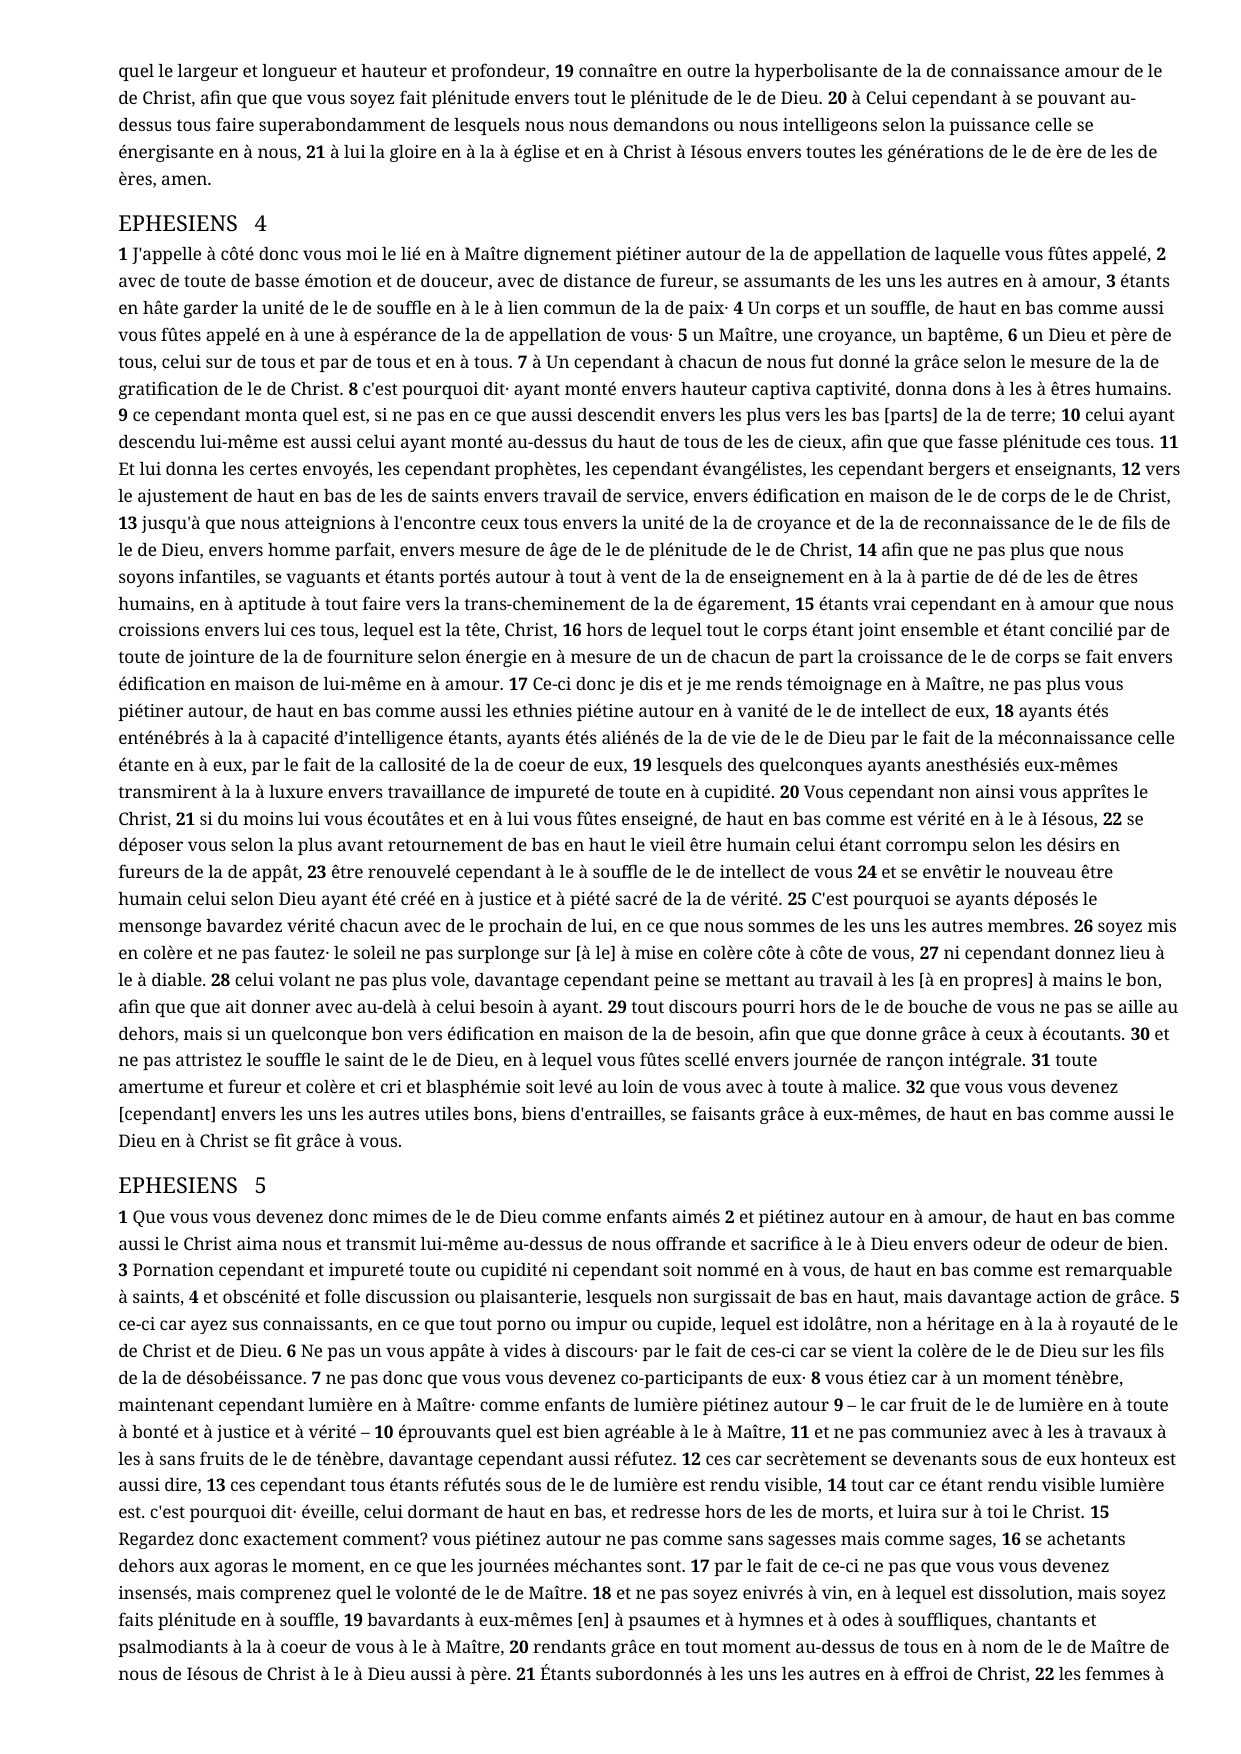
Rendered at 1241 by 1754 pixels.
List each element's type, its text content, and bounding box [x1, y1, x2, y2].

text quel le largeur et longueur et hauteur et profondeur, 19 connaître en outre la hyperbolisante de la de connaissance amour de le de Christ, afin que que vous soyez fait plénitude envers tout le plénitude de le de Dieu. 20 à Celui cependant à se pouvant au-dessus tous faire superabondamment de lesquels nous nous demandons ou nous intelligeons selon la puissance celle se énergisante en à nous, 21 à lui la gloire en à la à église et en à Christ à Iésous envers toutes les générations de le de ère de les de ères, amen. [118, 59, 1181, 190]
text 1 Que vous vous devenez donc mimes de le de Dieu comme enfants aimés 2 et piétinez autour en à amour, de haut en bas comme aussi le Christ aima nous et transmit lui-même au-dessus de nous offrande et sacrifice à le à Dieu envers odeur de odeur de bien. 3 Pornation cependant et impureté toute ou cupidité ni cependant soit nommé en à vous, de haut en bas comme est remarquable à saints, 4 et obscénité et folle discussion ou plaisanterie, lesquels non surgissait de bas en haut, mais davantage action de grâce. 5 ce-ci car ayez sus connaissants, en ce que tout porno ou impur ou cupide, lequel est idolâtre, non a héritage en à la à royauté de le de Christ et de Dieu. 6 Ne pas un vous appâte à vides à discours· par le fait de ces-ci car se vient la colère de le de Dieu sur les fils de la de désobéissance. 7 ne pas donc que vous vous devenez co-participants de eux· 8 vous étiez car à un moment ténèbre, maintenant cependant lumière en à Maître· comme enfants de lumière piétinez autour 9 – le car fruit de le de lumière en à toute à bonté et à justice et à vérité – 10 éprouvants quel est bien agréable à le à Maître, 11 et ne pas communiez avec à les à travaux à les à sans fruits de le de ténèbre, davantage cependant aussi réfutez. 12 ces car secrètement se devenants sous de eux honteux est aussi dire, 13 ces cependant tous étants réfutés sous de le de lumière est rendu visible, 14 tout car ce étant rendu visible lumière est. c'est pourquoi dit· éveille, celui dormant de haut en bas, et redresse hors de les de morts, et luira sur à toi le Christ. 15 Regardez donc exactement comment? vous piétinez autour ne pas comme sans sagesses mais comme sages, 16 se achetants dehors aux agoras le moment, en ce que les journées méchantes sont. 17 par le fait de ce-ci ne pas que vous vous devenez insensés, mais comprenez quel le volonté de le de Maître. 18 et ne pas soyez enivrés à vin, en à lequel est dissolution, mais soyez faits plénitude en à souffle, 19 bavardants à eux-mêmes [en] à psaumes et à hymnes et à odes à souffliques, chantants et psalmodiants à la à coeur de vous à le à Maître, 20 rendants grâce en tout moment au-dessus de tous en à nom de le de Maître de nous de Iésous de Christ à le à Dieu aussi à père. 21 Étants subordonnés à les uns les autres en à effroi de Christ, 22 les femmes à [118, 1205, 1181, 1685]
text 1 J'appelle à côté donc vous moi le lié en à Maître dignement piétiner autour de la de appellation de laquelle vous fûtes appelé, 2 avec de toute de basse émotion et de douceur, avec de distance de fureur, se assumants de les uns les autres en à amour, 3 étants en hâte garder la unité de le de souffle en à le à lien commun de la de paix· 4 Un corps et un souffle, de haut en bas comme aussi vous fûtes appelé en à une à espérance de la de appellation de vous· 5 un Maître, une croyance, un baptême, 6 un Dieu et père de tous, celui sur de tous et par de tous et en à tous. 7 à Un cependant à chacun de nous fut donné la grâce selon le mesure de la de gratification de le de Christ. 8 c'est pourquoi dit· ayant monté envers hauteur captiva captivité, donna dons à les à êtres humains. 9 ce cependant monta quel est, si ne pas en ce que aussi descendit envers les plus vers les bas [parts] de la de terre; 10 celui ayant descendu lui-même est aussi celui ayant monté au-dessus du haut de tous de les de cieux, afin que que fasse plénitude ces tous. 11 Et lui donna les certes envoyés, les cependant prophètes, les cependant évangélistes, les cependant bergers et enseignants, 12 vers le ajustement de haut en bas de les de saints envers travail de service, envers édification en maison de le de corps de le de Christ, 13 jusqu'à que nous atteignions à l'encontre ceux tous envers la unité de la de croyance et de la de reconnaissance de le de fils de le de Dieu, envers homme parfait, envers mesure de âge de le de plénitude de le de Christ, 14 afin que ne pas plus que nous soyons infantiles, se vaguants et étants portés autour à tout à vent de la de enseignement en à la à partie de dé de les de êtres humains, en à aptitude à tout faire vers la trans-cheminement de la de égarement, 15 étants vrai cependant en à amour que nous croissions envers lui ces tous, lequel est la tête, Christ, 16 hors de lequel tout le corps étant joint ensemble et étant concilié par de toute de jointure de la de fourniture selon énergie en à mesure de un de chacun de part la croissance de le de corps se fait envers édification en maison de lui-même en à amour. 17 Ce-ci donc je dis et je me rends témoignage en à Maître, ne pas plus vous piétiner autour, de haut en bas comme aussi les ethnies piétine autour en à vanité de le de intellect de eux, 18 ayants étés enténébrés à la à capacité d’intelligence étants, ayants étés aliénés de la de vie de le de Dieu par le fait de la méconnaissance celle étante en à eux, par le fait de la callosité de la de coeur de eux, 19 lesquels des quelconques ayants anesthésiés eux-mêmes transmirent à la à luxure envers travaillance de impureté de toute en à cupidité. 20 Vous cependant non ainsi vous apprîtes le Christ, 21 si du moins lui vous écoutâtes et en à lui vous fûtes enseigné, de haut en bas comme est vérité en à le à Iésous, 22 se déposer vous selon la plus avant retournement de bas en haut le vieil être humain celui étant corrompu selon les désirs en fureurs de la de appât, 23 être renouvelé cependant à le à souffle de le de intellect de vous 24 et se envêtir le nouveau être humain celui selon Dieu ayant été créé en à justice et à piété sacré de la de vérité. 25 C'est pourquoi se ayants déposés le mensonge bavardez vérité chacun avec de le prochain de lui, en ce que nous sommes de les uns les autres membres. 26 soyez mis en colère et ne pas fautez· le soleil ne pas surplonge sur [à le] à mise en colère côte à côte de vous, 27 ni cependant donnez lieu à le à diable. 28 celui volant ne pas plus vole, davantage cependant peine se mettant au travail à les [à en propres] à mains le bon, afin que que ait donner avec au-delà à celui besoin à ayant. 29 tout discours pourri hors de le de bouche de vous ne pas se aille au dehors, mais si un quelconque bon vers édification en maison de la de besoin, afin que que donne grâce à ceux à écoutants. 30 et ne pas attristez le souffle le saint de le de Dieu, en à lequel vous fûtes scellé envers journée de rançon intégrale. 31 toute amertume et fureur et colère et cri et blasphémie soit levé au loin de vous avec à toute à malice. 32 que vous vous devenez [cependant] envers les uns les autres utiles bons, biens d'entrailles, se faisants grâce à eux-mêmes, de haut en bas comme aussi le Dieu en à Christ se fit grâce à vous. [118, 242, 1181, 1152]
text EPHESIENS 4 [118, 208, 1181, 238]
text EPHESIENS 5 [118, 1171, 1181, 1200]
